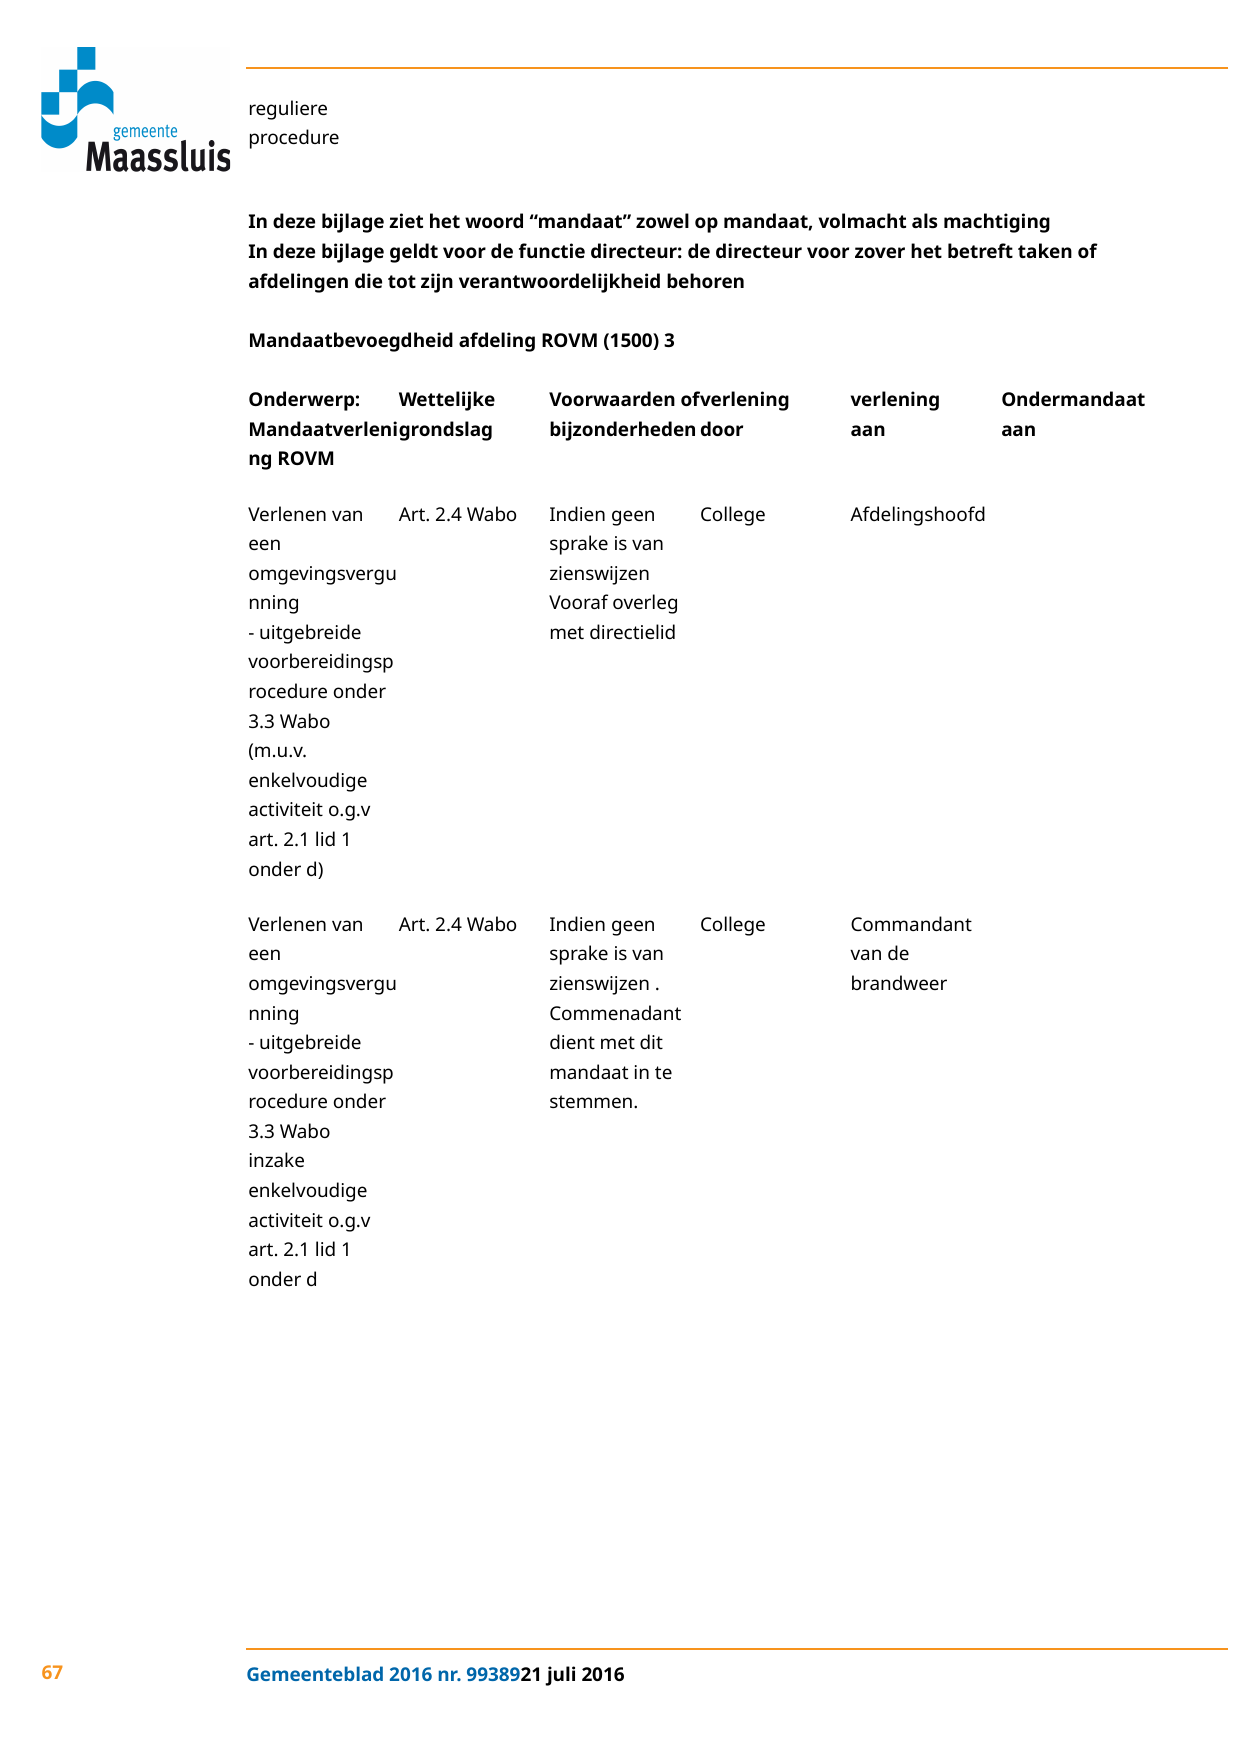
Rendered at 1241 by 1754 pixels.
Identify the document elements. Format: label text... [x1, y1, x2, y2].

table_cell [399, 95, 549, 180]
text In deze bijlage ziet het woord “mandaat” zowel op mandaat, volmacht als machtiging [248, 209, 1152, 234]
table_header verlening aan [850, 386, 1001, 501]
table_cell Verlenen van een omgevingsvergunning - uitgebreide voorbereidingsprocedure onder 3.3 Wabo (m.u.v. enkelvoudige activiteit o.g.v art. 2.1 lid 1 onder d) [248, 501, 398, 911]
picture [41, 47, 77, 92]
table_cell Commandant van de brandweer [850, 911, 1001, 1321]
table_cell Verlenen van een omgevingsvergunning - uitgebreide voorbereidingsprocedure onder 3.3 Wabo inzake enkelvoudige activiteit o.g.v art. 2.1 lid 1 onder d [248, 911, 398, 1321]
table_cell [850, 95, 1001, 180]
table_cell Indien geen sprake is van zienswijzen . Commenadant dient met dit mandaat in te stemmen. [549, 911, 700, 1321]
table_cell Afdelingshoofd [850, 501, 1001, 911]
table_cell College [700, 501, 850, 911]
table_cell reguliere procedure [248, 95, 398, 180]
table_cell [1001, 911, 1152, 1321]
table_cell [399, 180, 549, 205]
table_cell [248, 180, 398, 205]
table_header Onderwerp: Mandaatverlening ROVM [248, 386, 398, 501]
table_cell [700, 180, 850, 205]
text Mandaatbevoegdheid afdeling ROVM (1500) 3 [248, 327, 1152, 353]
table_cell [850, 180, 1001, 205]
table_header Voorwaarden of bijzonderheden [549, 386, 700, 501]
table_header Ondermandaat aan [1001, 386, 1152, 501]
table_cell Indien geen sprake is van zienswijzen Vooraf overleg met directielid [549, 501, 700, 911]
table_cell [1001, 180, 1152, 205]
table_cell [700, 95, 850, 180]
table_cell Art. 2.4 Wabo [399, 501, 549, 911]
table_cell College [700, 911, 850, 1321]
table_header Wettelijke grondslag [399, 386, 549, 501]
table_cell [549, 180, 700, 205]
table_cell [1001, 501, 1152, 911]
table_cell [1001, 95, 1152, 180]
text In deze bijlage geldt voor de functie directeur: de directeur voor zover het betreft taken of afdelingen die tot zijn verantwoordelijkheid behoren [248, 238, 1152, 293]
picture [41, 47, 231, 172]
table_cell Art. 2.4 Wabo [399, 911, 549, 1321]
table_cell [549, 95, 700, 180]
table_header verlening door [700, 386, 850, 501]
